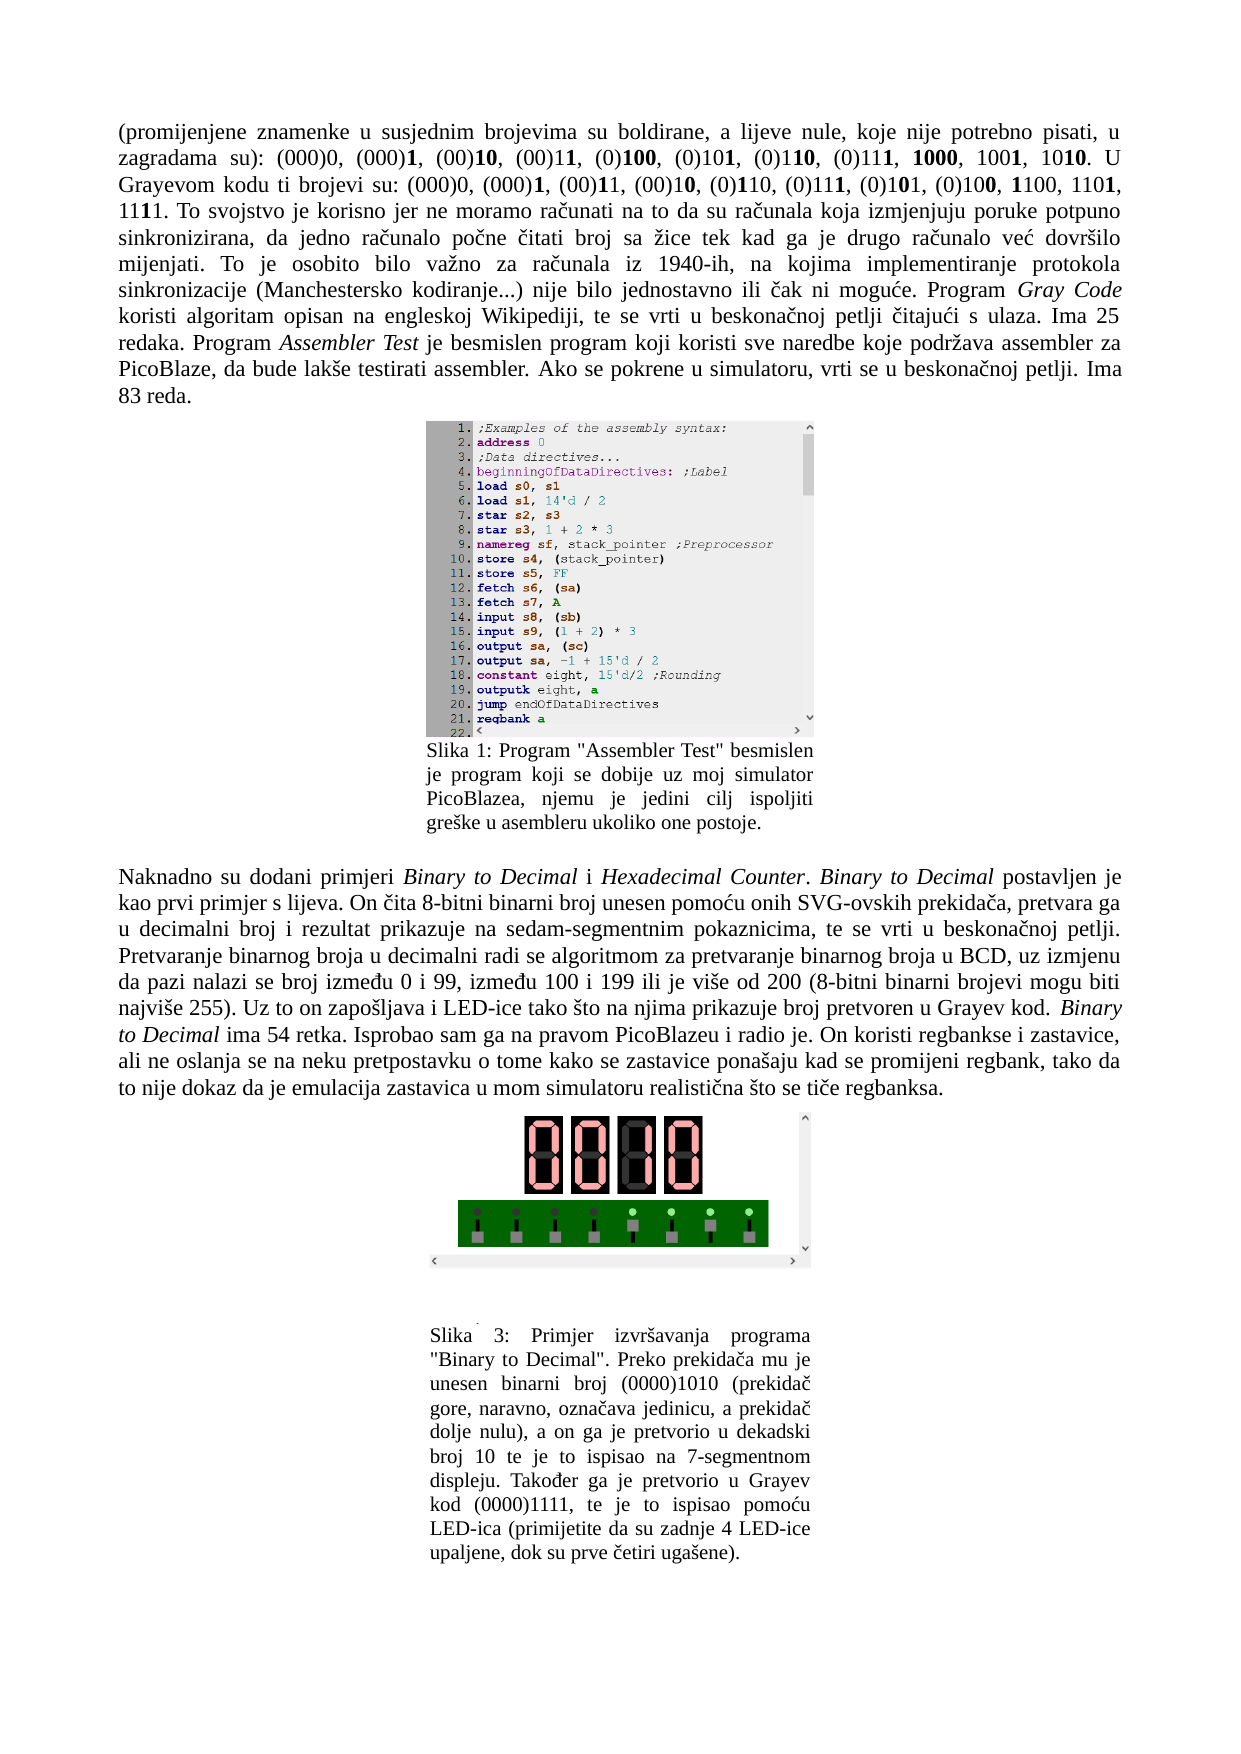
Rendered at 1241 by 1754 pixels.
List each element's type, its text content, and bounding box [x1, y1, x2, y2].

text Slika 1: Program "Assembler Test" besmislen je program koji se dobije uz moj simulator PicoBlazea, njemu je jedini cilj ispoljiti greške u asembleru ukoliko one postoje. [426, 738, 814, 834]
text Naknadno su dodani primjeri Binary to Decimal i Hexadecimal Counter. Binary to Decimal postavljen je kao prvi primjer s lijeva. On čita 8-bitni binarni broj unesen pomoću onih SVG-ovskih prekidača, pretvara ga u decimalni broj i rezultat prikazuje na sedam-segmentnim pokaznicima, te se vrti u beskonačnoj petlji. Pretvaranje binarnog broja u decimalni radi se algoritmom za pretvaranje binarnog broja u BCD, uz izmjenu da pazi nalazi se broj između 0 i 99, između 100 i 199 ili je više od 200 (8-bitni binarni brojevi mogu biti najviše 255). Uz to on zapošljava i LED-ice tako što na njima prikazuje broj pretvoren u Grayev kod. Binary to Decimal ima 54 retka. Isprobao sam ga na pravom PicoBlazeu i radio je. On koristi regbankse i zastavice, ali ne oslanja se na neku pretpostavku o tome kako se zastavice ponašaju kad se promijeni regbank, tako da to nije dokaz da je emulacija zastavica u mom simulatoru realistična što se tiče regbanksa. [118, 863, 1122, 1100]
text Slika 3: Primjer izvršavanja programa "Binary to Decimal". Preko prekidača mu je unesen binarni broj (0000)1010 (prekidač gore, naravno, označava jedinicu, a prekidač dolje nulu), a on ga je pretvorio u dekadski broj 10 te je to ispisao na 7-segmentnom displeju. Također ga je pretvorio u Grayev kod (0000)1111, te je to ispisao pomoću LED-ica (primijetite da su zadnje 4 LED-ice upaljene, dok su prve četiri ugašene). [429, 1324, 811, 1564]
text (promijenjene znamenke u susjednim brojevima su boldirane, a lijeve nule, koje nije potrebno pisati, u zagradama su): (000)0, (000)1, (00)10, (00)11, (0)100, (0)101, (0)110, (0)111, 1000, 1001, 1010. U Grayevom kodu ti brojevi su: (000)0, (000)1, (00)11, (00)10, (0)110, (0)111, (0)101, (0)100, 1100, 1101, 1111. To svojstvo je korisno jer ne moramo računati na to da su računala koja izmjenjuju poruke potpuno sinkronizirana, da jedno računalo počne čitati broj sa žice tek kad ga je drugo računalo već dovršilo mijenjati. To je osobito bilo važno za računala iz 1940-ih, na kojima implementiranje protokola sinkronizacije (Manchestersko kodiranje...) nije bilo jednostavno ili čak ni moguće. Program Gray Code koristi algoritam opisan na engleskoj Wikipediji, te se vrti u beskonačnoj petlji čitajući s ulaza. Ima 25 redaka. Program Assembler Test je besmislen program koji koristi sve naredbe koje podržava assembler za PicoBlaze, da bude lakše testirati assembler. Ako se pokrene u simulatoru, vrti se u beskonačnoj petlji. Ima 83 reda. [118, 118, 1122, 408]
picture [429, 1112, 811, 1324]
picture [426, 420, 814, 738]
